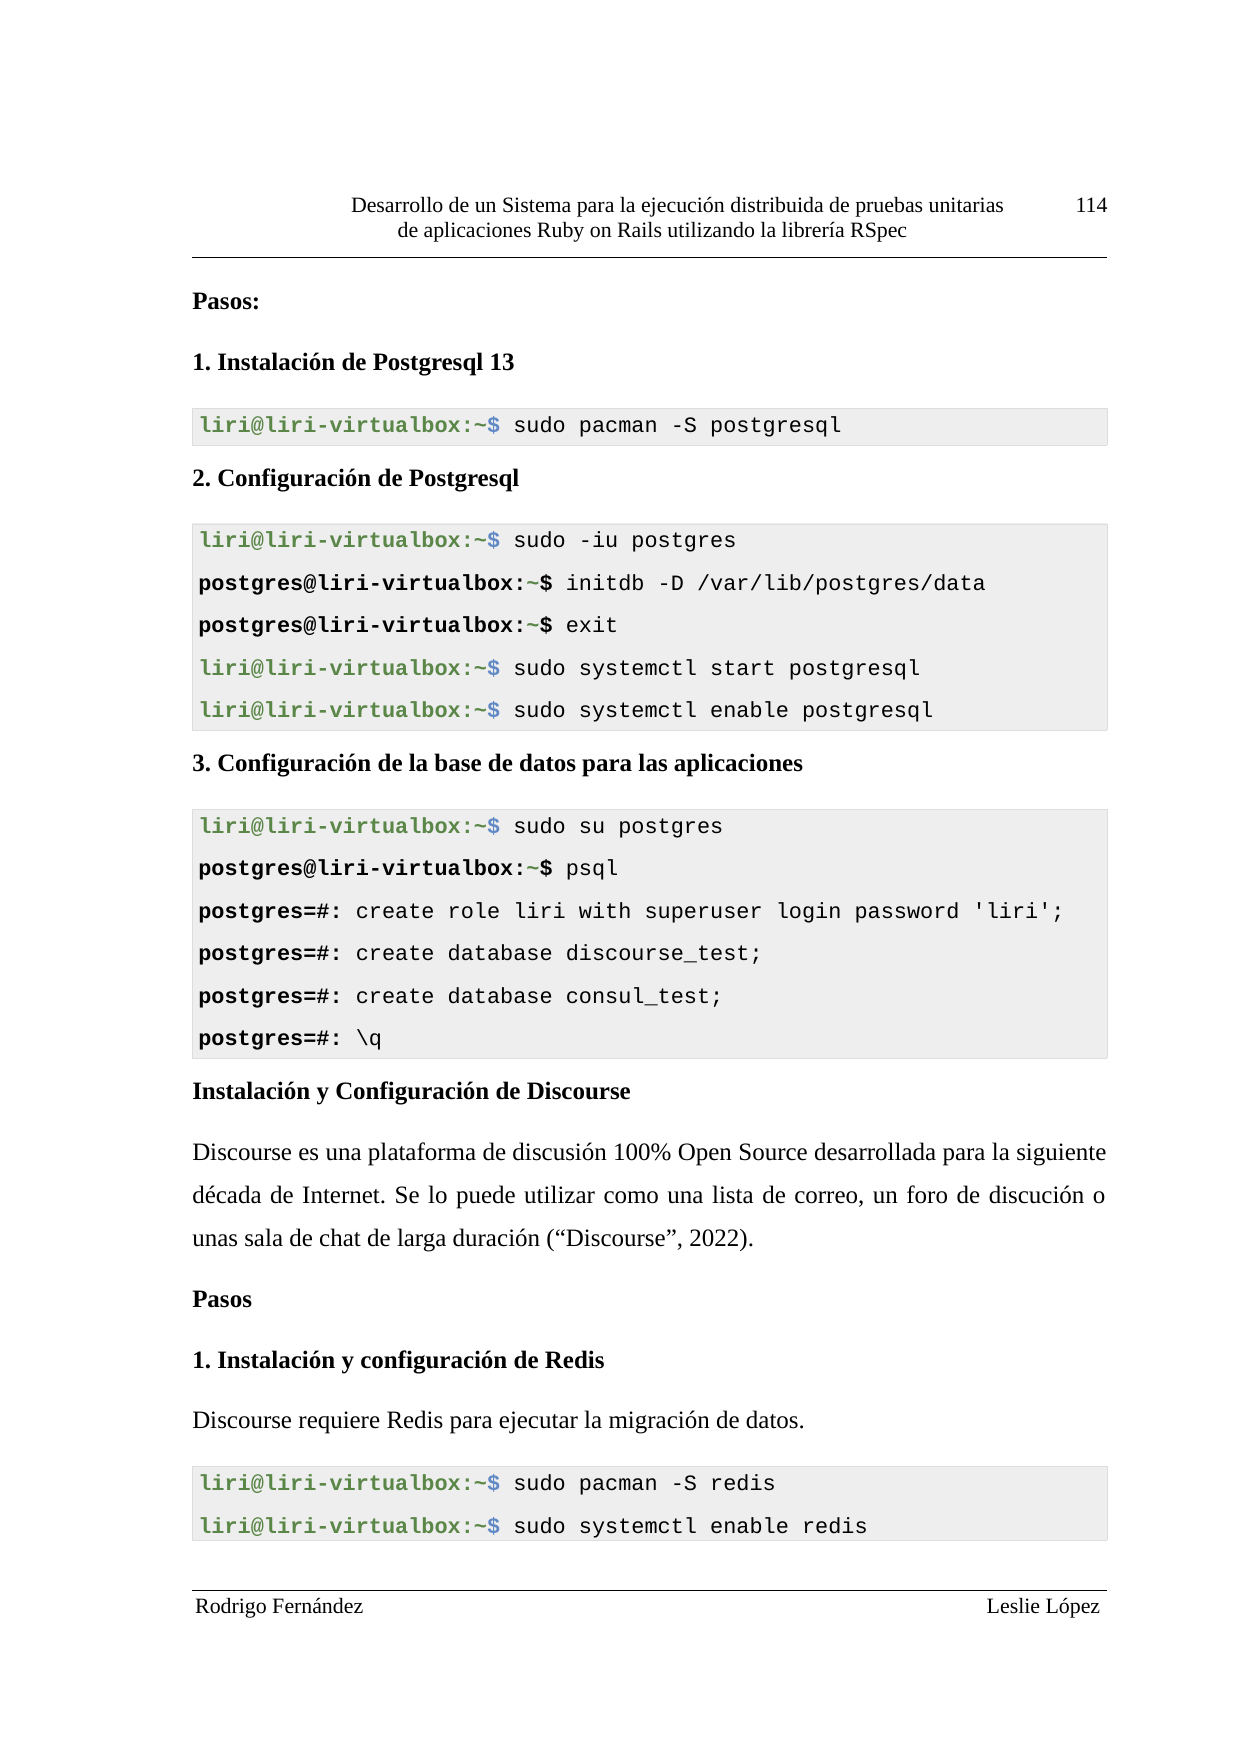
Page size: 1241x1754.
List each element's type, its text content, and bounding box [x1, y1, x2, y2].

text liri@liri-virtualbox:~$ sudo pacman -S redis [193, 1467, 1107, 1497]
text postgres@liri-virtualbox:~$ exit [193, 608, 1107, 639]
text Discourse es una plataforma de discusión 100% Open Source desarrollada para la siguiente década de Internet. Se lo puede utilizar como una lista de correo, un foro de discución o unas sala de chat de larga duración (“Discourse”, 2022). [192, 1137, 1107, 1252]
text liri@liri-virtualbox:~$ sudo systemctl start postgresql [193, 651, 1107, 682]
text liri@liri-virtualbox:~$ sudo pacman -S postgresql [193, 409, 1107, 445]
text liri@liri-virtualbox:~$ sudo su postgres [193, 810, 1107, 840]
text postgres=#: create role liri with superuser login password 'liri'; [193, 894, 1107, 925]
text 2. Configuración de Postgresql [192, 463, 1107, 491]
text 1. Instalación y configuración de Redis [192, 1345, 1107, 1373]
text Discourse requiere Redis para ejecutar la migración de datos. [192, 1406, 1107, 1434]
text postgres=#: create database discourse_test; [193, 936, 1107, 967]
text 3. Configuración de la base de datos para las aplicaciones [192, 748, 1107, 777]
text postgres=#: create database consul_test; [193, 979, 1107, 1010]
text Instalación y Configuración de Discourse [192, 1076, 1107, 1105]
text postgres=#: \q [193, 1021, 1107, 1058]
text liri@liri-virtualbox:~$ sudo systemctl enable postgresql [193, 693, 1107, 730]
text postgres@liri-virtualbox:~$ initdb -D /var/lib/postgres/data [193, 566, 1107, 597]
text Pasos [192, 1284, 1107, 1313]
text liri@liri-virtualbox:~$ sudo systemctl enable redis [193, 1509, 1107, 1540]
text 1. Instalación de Postgresql 13 [192, 347, 1107, 376]
text liri@liri-virtualbox:~$ sudo -iu postgres [193, 525, 1107, 554]
text Pasos: [192, 286, 1107, 315]
text postgres@liri-virtualbox:~$ psql [193, 851, 1107, 882]
